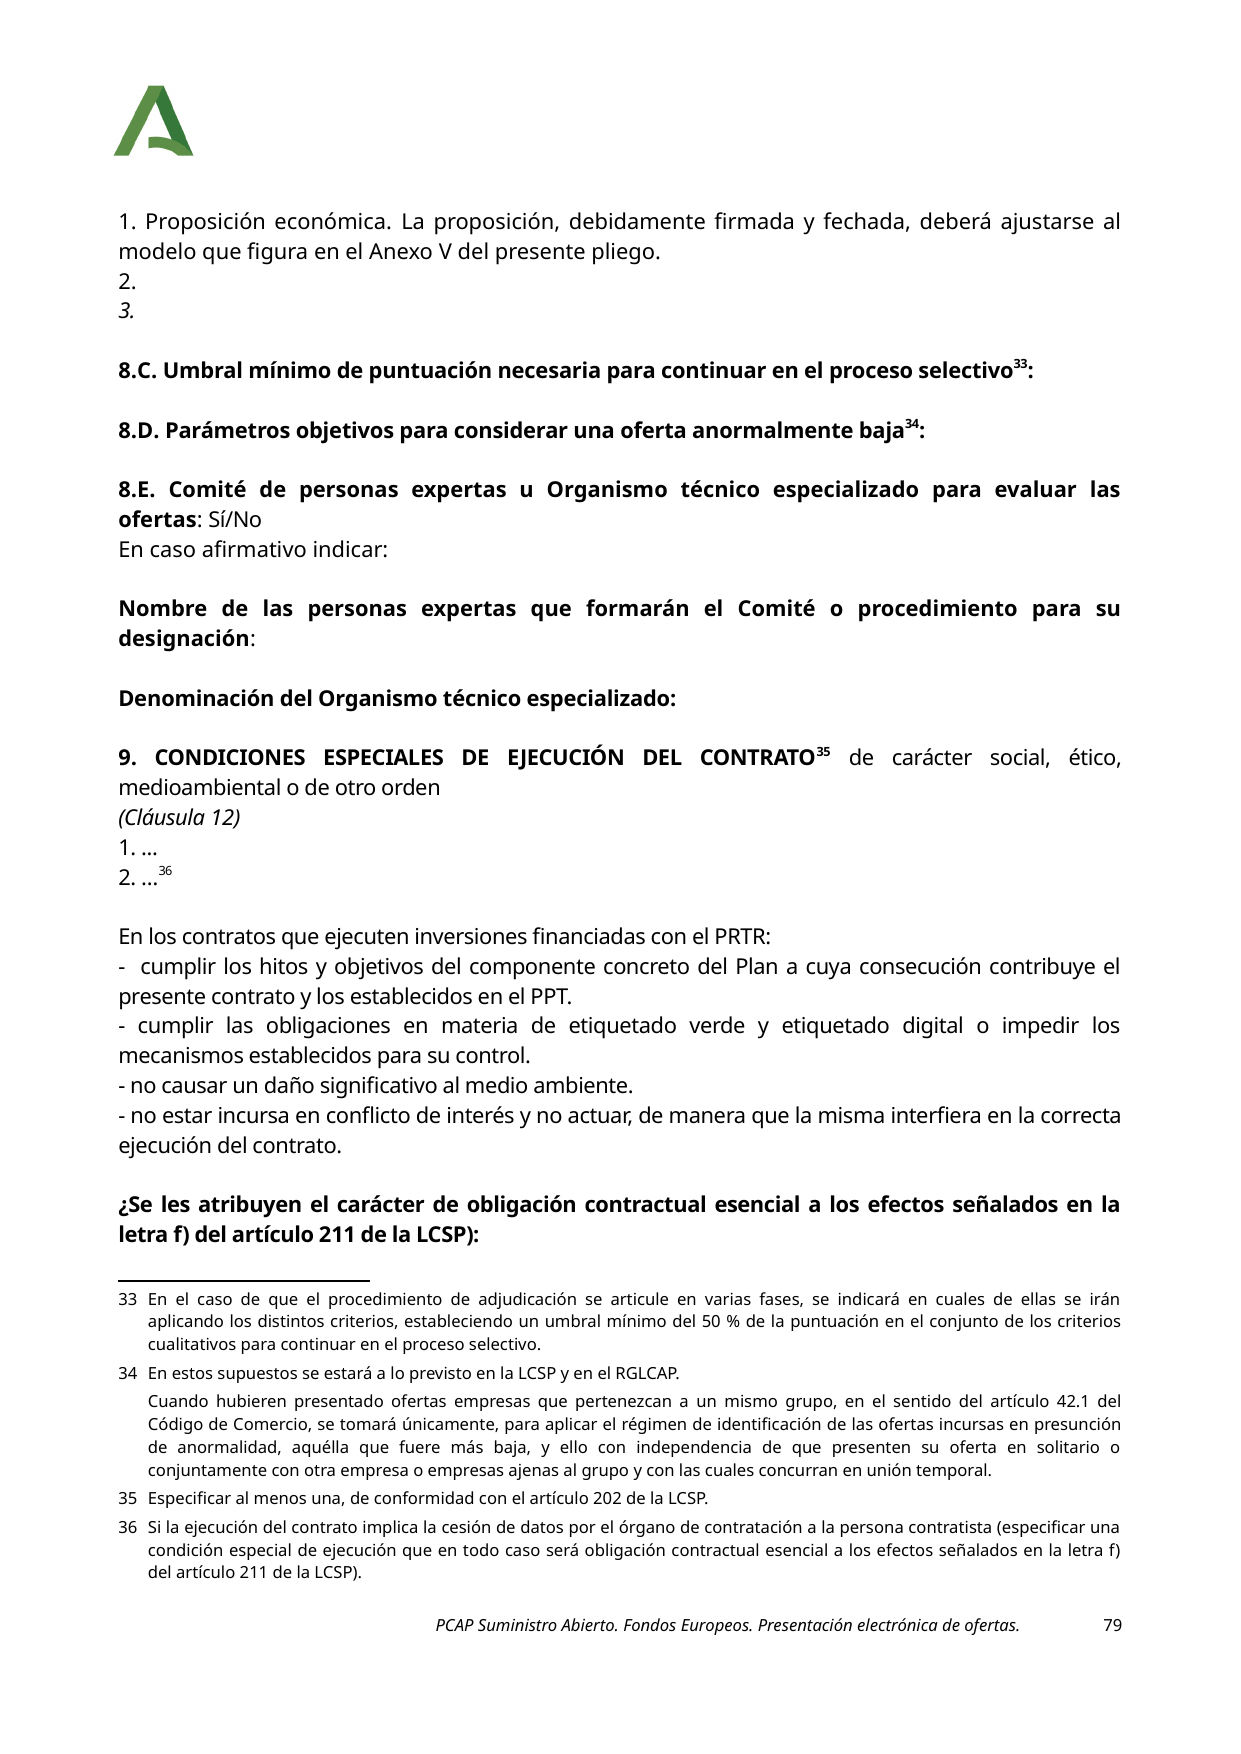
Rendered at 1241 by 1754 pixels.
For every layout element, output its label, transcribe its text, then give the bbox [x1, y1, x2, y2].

text - cumplir los hitos y objetivos del componente concreto del Plan a cuya consecución contribuye el presente contrato y los establecidos en el PPT. [118, 951, 1122, 1011]
text 9. CONDICIONES ESPECIALES DE EJECUCIÓN DEL CONTRATO de carácter social, ético, medioambiental o de otro orden [118, 742, 1122, 802]
text ¿Se les atribuyen el carácter de obligación contractual esencial a los efectos señalados en la letra f) del artículo 211 de la LCSP): [118, 1189, 1122, 1249]
text En el caso de que el procedimiento de adjudicación se articule en varias fases, se indicará en cuales de ellas se irán aplicando los distintos criterios, estableciendo un umbral mínimo del 50 % de la puntuación en el conjunto de los criterios cualitativos para continuar en el proceso selectivo. [118, 1287, 1122, 1356]
text 8.E. Comité de personas expertas u Organismo técnico especializado para evaluar las ofertas: Sí/No [118, 474, 1122, 534]
text - cumplir las obligaciones en materia de etiquetado verde y etiquetado digital o impedir los mecanismos establecidos para su control. [118, 1011, 1122, 1070]
text 8.D. Parámetros objetivos para considerar una oferta anormalmente baja: [118, 415, 1122, 444]
text - no estar incursa en conflicto de interés y no actuar, de manera que la misma interfiera en la correcta ejecución del contrato. [118, 1100, 1122, 1159]
text (Cláusula 12) [118, 802, 1122, 832]
text Denominación del Organismo técnico especializado: [118, 683, 1122, 713]
text Cuando hubieren presentado ofertas empresas que pertenezcan a un mismo grupo, en el sentido del artículo 42.1 del Código de Comercio, se tomará únicamente, para aplicar el régimen de identificación de las ofertas incursas en presunción de anormalidad, aquélla que fuere más baja, y ello con independencia de que presenten su oferta en solitario o conjuntamente con otra empresa o empresas ajenas al grupo y con las cuales concurran en unión temporal. [118, 1390, 1122, 1481]
text Nombre de las personas expertas que formarán el Comité o procedimiento para su designación: [118, 593, 1122, 653]
text Especificar al menos una, de conformidad con el artículo 202 de la LCSP. [118, 1487, 1122, 1509]
text 2. … [118, 862, 1122, 891]
text 8.C. Umbral mínimo de puntuación necesaria para continuar en el proceso selectivo: [118, 355, 1122, 385]
text - no causar un daño significativo al medio ambiente. [118, 1070, 1122, 1100]
text 1. ... [118, 832, 1122, 862]
text En caso afirmativo indicar: [118, 534, 1122, 564]
picture [109, 81, 198, 160]
text En los contratos que ejecuten inversiones financiadas con el PRTR: [118, 921, 1122, 951]
text 1. Proposición económica. La proposición, debidamente firmada y fechada, deberá ajustarse al modelo que figura en el Anexo V del presente pliego. [118, 206, 1122, 266]
text Si la ejecución del contrato implica la cesión de datos por el órgano de contratación a la persona contratista (especificar una condición especial de ejecución que en todo caso será obligación contractual esencial a los efectos señalados en la letra f) del artículo 211 de la LCSP). [118, 1516, 1122, 1584]
text 2. [118, 266, 1122, 296]
text En estos supuestos se estará a lo previsto en la LCSP y en el RGLCAP. [118, 1361, 1122, 1384]
text 3. [118, 296, 1122, 325]
